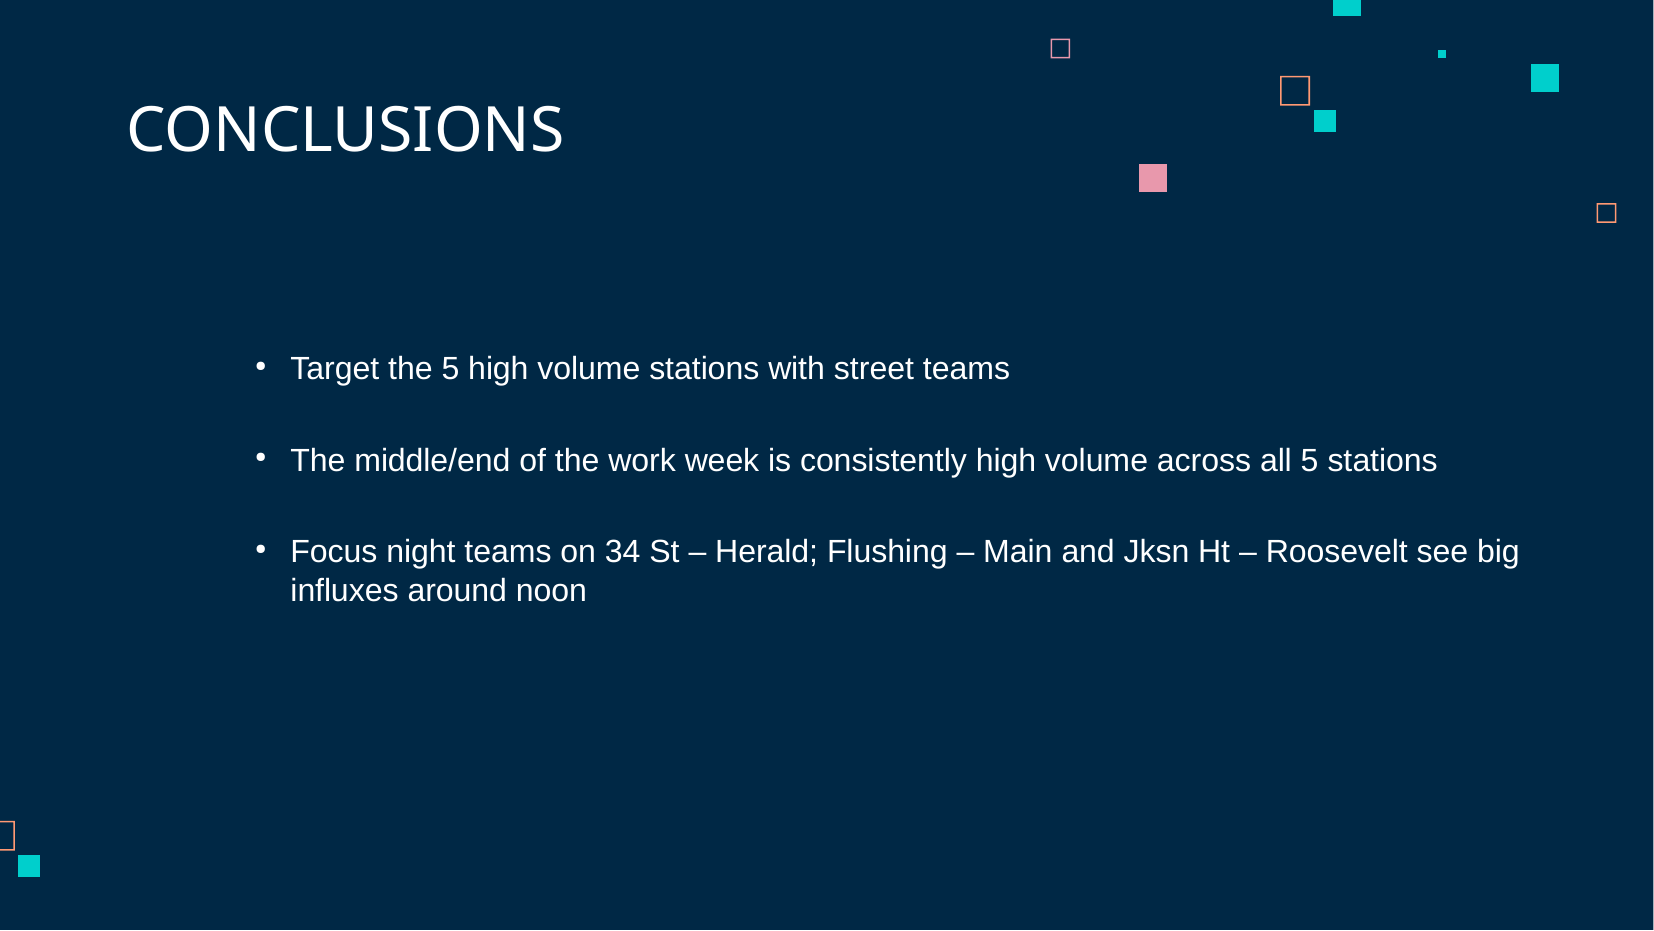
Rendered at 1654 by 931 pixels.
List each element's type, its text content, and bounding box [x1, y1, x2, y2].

title CONCLUSIONS [111, 74, 967, 179]
list Target the 5 high volume stations with street teams The middle/end of the work week is consistently high volume across all 5 stations Focus night teams on 34 St – Herald; Flushing – Main and Jksn Ht – Roosevelt see big influxes around noon [240, 162, 1591, 800]
